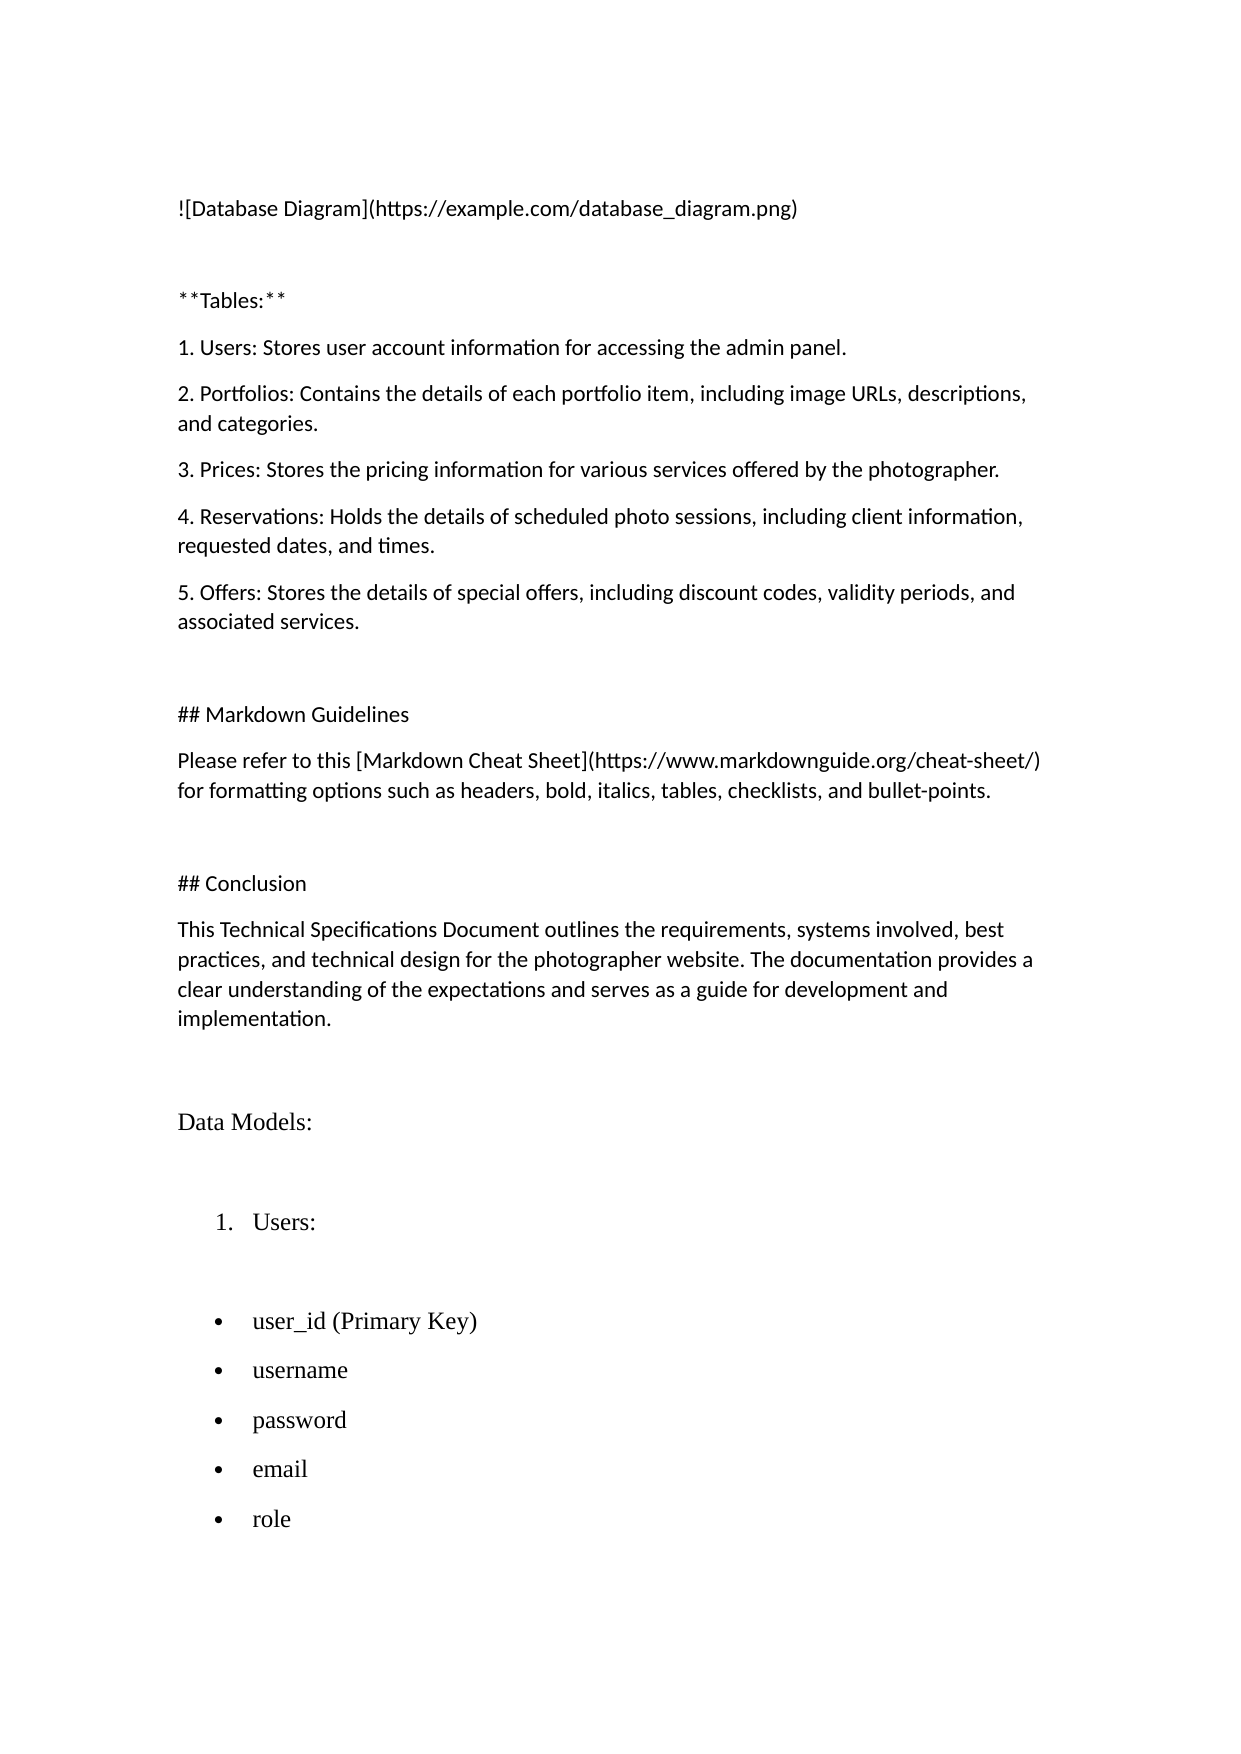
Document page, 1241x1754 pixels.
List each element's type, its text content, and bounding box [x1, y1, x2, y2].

text Data Models: [177, 1107, 1063, 1136]
list username [215, 1355, 1063, 1384]
list Users: [215, 1207, 1063, 1235]
list email [215, 1454, 1063, 1483]
text **Tables:** [177, 287, 1063, 315]
list role [215, 1504, 1063, 1533]
text 1. Users: Stores user account information for accessing the admin panel. [177, 333, 1063, 361]
text This Technical Specifications Document outlines the requirements, systems involved, best practices, and technical design for the photographer website. The documentation provides a clear understanding of the expectations and serves as a guide for development and implementation. [177, 915, 1063, 1032]
text ## Conclusion [177, 869, 1063, 897]
text 4. Reservations: Holds the details of scheduled photo sessions, including client information, requested dates, and times. [177, 502, 1063, 559]
text ![Database Diagram](https://example.com/database_diagram.png) [177, 194, 1063, 222]
text 2. Portfolios: Contains the details of each portfolio item, including image URLs, descriptions, and categories. [177, 379, 1063, 437]
text ## Markdown Guidelines [177, 700, 1063, 728]
text 3. Prices: Stores the pricing information for various services offered by the photographer. [177, 455, 1063, 483]
list password [215, 1405, 1063, 1434]
text Please refer to this [Markdown Cheat Sheet](https://www.markdownguide.org/cheat-sheet/) for formatting options such as headers, bold, italics, tables, checklists, and bullet-points. [177, 747, 1063, 804]
list user_id (Primary Key) [215, 1306, 1063, 1334]
text 5. Offers: Stores the details of special offers, including discount codes, validity periods, and associated services. [177, 578, 1063, 636]
